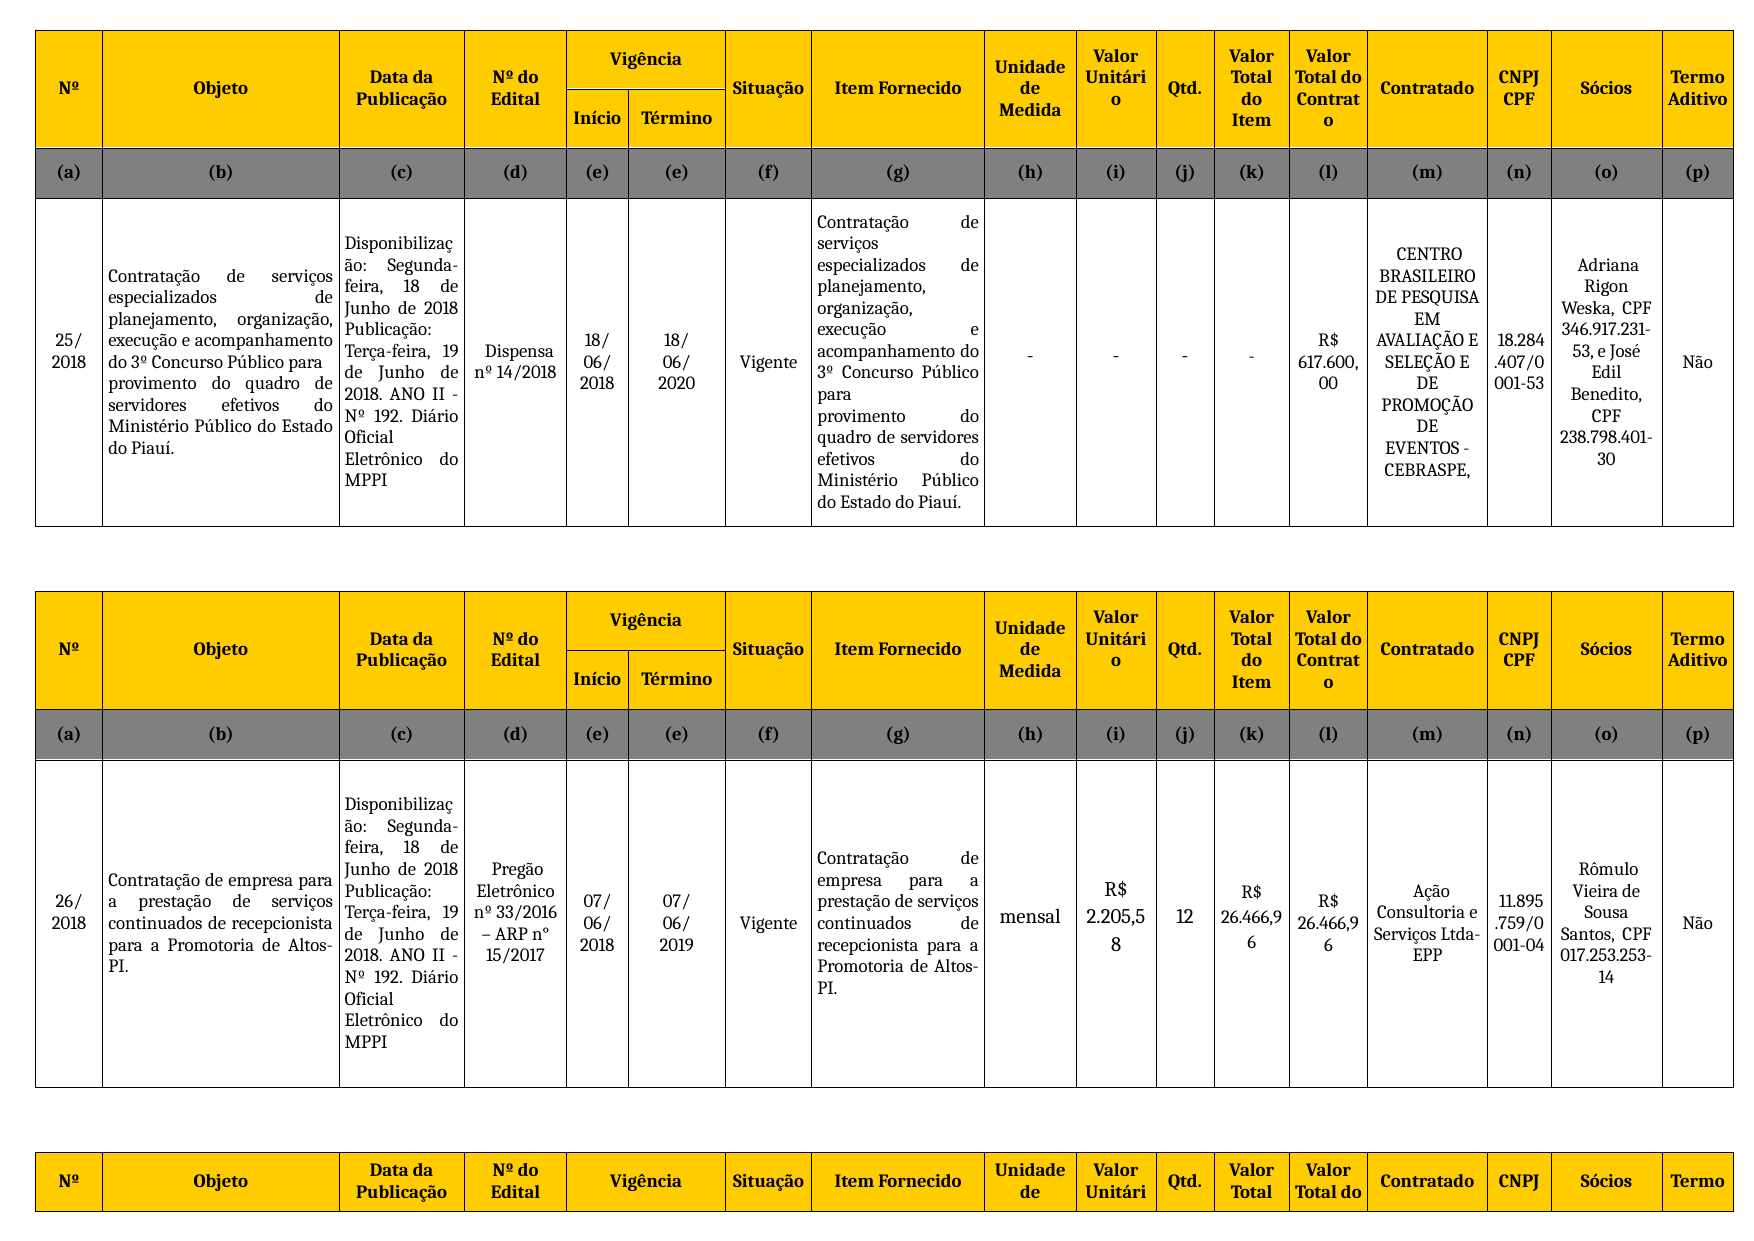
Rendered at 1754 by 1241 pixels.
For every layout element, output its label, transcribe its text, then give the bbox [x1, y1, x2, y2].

table_cell Contratação de serviços especializados de planejamento, organização, execução e acompanhamento do 3º Concurso Público para provimento do quadro de servidores efetivos do Ministério Público do Estado do Piauí. [103, 199, 339, 526]
table_header CNPJ CPF [1488, 31, 1551, 147]
table_cell (a) [36, 710, 102, 759]
table_cell 18/ 06/ 2018 [567, 199, 628, 526]
table_cell 25/ 2018 [36, 199, 102, 526]
table_cell 12 [1157, 761, 1214, 1087]
table_header Valor Total do Contrato [1290, 31, 1367, 147]
table_header Termo Aditivo [1663, 31, 1733, 147]
table_cell (b) [103, 710, 339, 759]
table_header Sócios [1552, 31, 1662, 147]
table_header Valor Unitári [1077, 1153, 1156, 1211]
table_cell (d) [465, 710, 566, 759]
table_header Unidade de Medida [985, 31, 1076, 147]
table_cell CENTRO BRASILEIRO DE PESQUISA EM AVALIAÇÃO E SELEÇÃO E DE PROMOÇÃO DE EVENTOS - CEBRASPE, [1368, 199, 1487, 526]
table_cell (e) [629, 149, 725, 198]
table_header Qtd. [1157, 1153, 1214, 1211]
table_cell - [1157, 199, 1214, 526]
table_cell (m) [1368, 149, 1487, 198]
table_cell Contratação de empresa para a prestação de serviços continuados de recepcionista para a Promotoria de Altos-PI. [812, 761, 984, 1087]
table_cell (h) [985, 149, 1076, 198]
table_cell Não [1663, 761, 1733, 1087]
table_header Valor Total do [1290, 1153, 1367, 1211]
table_cell (d) [465, 149, 566, 198]
table_cell Término [629, 651, 725, 709]
table_header Situação [726, 31, 811, 147]
table_cell 11.895.759/0001-04 [1488, 761, 1551, 1087]
table_cell (p) [1663, 149, 1733, 198]
table_cell (l) [1290, 710, 1367, 759]
table_cell (f) [726, 149, 811, 198]
table_header Valor Unitário [1077, 592, 1156, 709]
table_cell Não [1663, 199, 1733, 526]
table_header Unidade de Medida [985, 592, 1076, 709]
table_header Vigência [567, 31, 725, 88]
table_cell (j) [1157, 710, 1214, 759]
table_header Objeto [103, 31, 339, 147]
table_cell Disponibilização: Segunda-feira, 18 de Junho de 2018 Publicação: Terça-feira, 19 de Junho de 2018. ANO II - Nº 192. Diário Oficial Eletrônico do MPPI [340, 761, 464, 1087]
table_cell (o) [1552, 149, 1662, 198]
table_cell Disponibilização: Segunda-feira, 18 de Junho de 2018 Publicação: Terça-feira, 19 de Junho de 2018. ANO II - Nº 192. Diário Oficial Eletrônico do MPPI [340, 199, 464, 526]
table_header Qtd. [1157, 592, 1214, 709]
table_cell (k) [1215, 149, 1289, 198]
table_header Nº do Edital [465, 592, 566, 709]
table_cell Rômulo Vieira de Sousa Santos, CPF 017.253.253-14 [1552, 761, 1662, 1087]
table_header Contratado [1368, 592, 1487, 709]
table_header Valor Total do Item [1215, 592, 1289, 709]
table_header CNPJ CPF [1488, 592, 1551, 709]
table_header Nº do Edital [465, 1153, 566, 1211]
table_cell Início [567, 90, 628, 147]
table_header Termo [1663, 1153, 1733, 1211]
table_cell (e) [567, 149, 628, 198]
table_cell (e) [629, 710, 725, 759]
table_cell 26/ 2018 [36, 761, 102, 1087]
table_cell (i) [1077, 149, 1156, 198]
table_header Nº [36, 1153, 102, 1211]
table_header Item Fornecido [812, 1153, 984, 1211]
table_cell R$ 2.205,58 [1077, 761, 1156, 1087]
table_cell (j) [1157, 149, 1214, 198]
table_cell Contratação de serviços especializados de planejamento, organização, execução e acompanhamento do 3º Concurso Público para provimento do quadro de servidores efetivos do Ministério Público do Estado do Piauí. [812, 199, 984, 526]
table_header Data da Publicação [340, 1153, 464, 1211]
table_cell (l) [1290, 149, 1367, 198]
table_header Nº do Edital [465, 31, 566, 147]
table_cell (a) [36, 149, 102, 198]
table_cell (c) [340, 149, 464, 198]
table_cell (o) [1552, 710, 1662, 759]
table_header Nº [36, 592, 102, 709]
table_cell (g) [812, 149, 984, 198]
table_cell R$ 26.466,96 [1215, 761, 1289, 1087]
table_header Contratado [1368, 1153, 1487, 1211]
table_cell (i) [1077, 710, 1156, 759]
table_header Item Fornecido [812, 592, 984, 709]
table_cell mensal [985, 761, 1076, 1087]
table_cell - [1215, 199, 1289, 526]
table_cell (e) [567, 710, 628, 759]
table_header Unidade de [985, 1153, 1076, 1211]
table_header Data da Publicação [340, 592, 464, 709]
table_header Valor Unitário [1077, 31, 1156, 147]
table_header Situação [726, 592, 811, 709]
table_header Contratado [1368, 31, 1487, 147]
table_cell (g) [812, 710, 984, 759]
table_header Objeto [103, 1153, 339, 1211]
table_cell Adriana Rigon Weska, CPF 346.917.231-53, e José Edil Benedito, CPF 238.798.401-30 [1552, 199, 1662, 526]
table_cell 07/ 06/ 2018 [567, 761, 628, 1087]
table_cell 18/ 06/ 2020 [629, 199, 725, 526]
table_cell - [1077, 199, 1156, 526]
table_cell Dispensa nº 14/2018 [465, 199, 566, 526]
table_cell Vigente [726, 199, 811, 526]
table_header Vigência [567, 1153, 725, 1211]
table_cell (m) [1368, 710, 1487, 759]
table_header Vigência [567, 592, 725, 650]
table_cell 07/ 06/ 2019 [629, 761, 725, 1087]
table_cell (n) [1488, 149, 1551, 198]
table_header Nº [36, 31, 102, 147]
table_cell Pregão Eletrônico nº 33/2016 – ARP n° 15/2017 [465, 761, 566, 1087]
table_header Valor Total do Contrato [1290, 592, 1367, 709]
table_cell R$ 26.466,96 [1290, 761, 1367, 1087]
table_header Valor Total do Item [1215, 31, 1289, 147]
table_header Valor Total [1215, 1153, 1289, 1211]
table_cell Ação Consultoria e Serviços Ltda-EPP [1368, 761, 1487, 1087]
table_header Situação [726, 1153, 811, 1211]
table_cell - [985, 199, 1076, 526]
table_cell (f) [726, 710, 811, 759]
table_cell (n) [1488, 710, 1551, 759]
table_cell Vigente [726, 761, 811, 1087]
table_cell Término [629, 90, 725, 147]
table_header CNPJ [1488, 1153, 1551, 1211]
table_header Sócios [1552, 1153, 1662, 1211]
table_cell (c) [340, 710, 464, 759]
table_cell (k) [1215, 710, 1289, 759]
table_header Objeto [103, 592, 339, 709]
table_cell R$ 617.600,00 [1290, 199, 1367, 526]
table_header Qtd. [1157, 31, 1214, 147]
table_cell 18.284.407/0001-53 [1488, 199, 1551, 526]
table_header Data da Publicação [340, 31, 464, 147]
table_cell (h) [985, 710, 1076, 759]
table_cell Contratação de empresa para a prestação de serviços continuados de recepcionista para a Promotoria de Altos-PI. [103, 761, 339, 1087]
table_cell (p) [1663, 710, 1733, 759]
table_cell (b) [103, 149, 339, 198]
table_header Termo Aditivo [1663, 592, 1733, 709]
table_header Sócios [1552, 592, 1662, 709]
table_cell Início [567, 651, 628, 709]
table_header Item Fornecido [812, 31, 984, 147]
